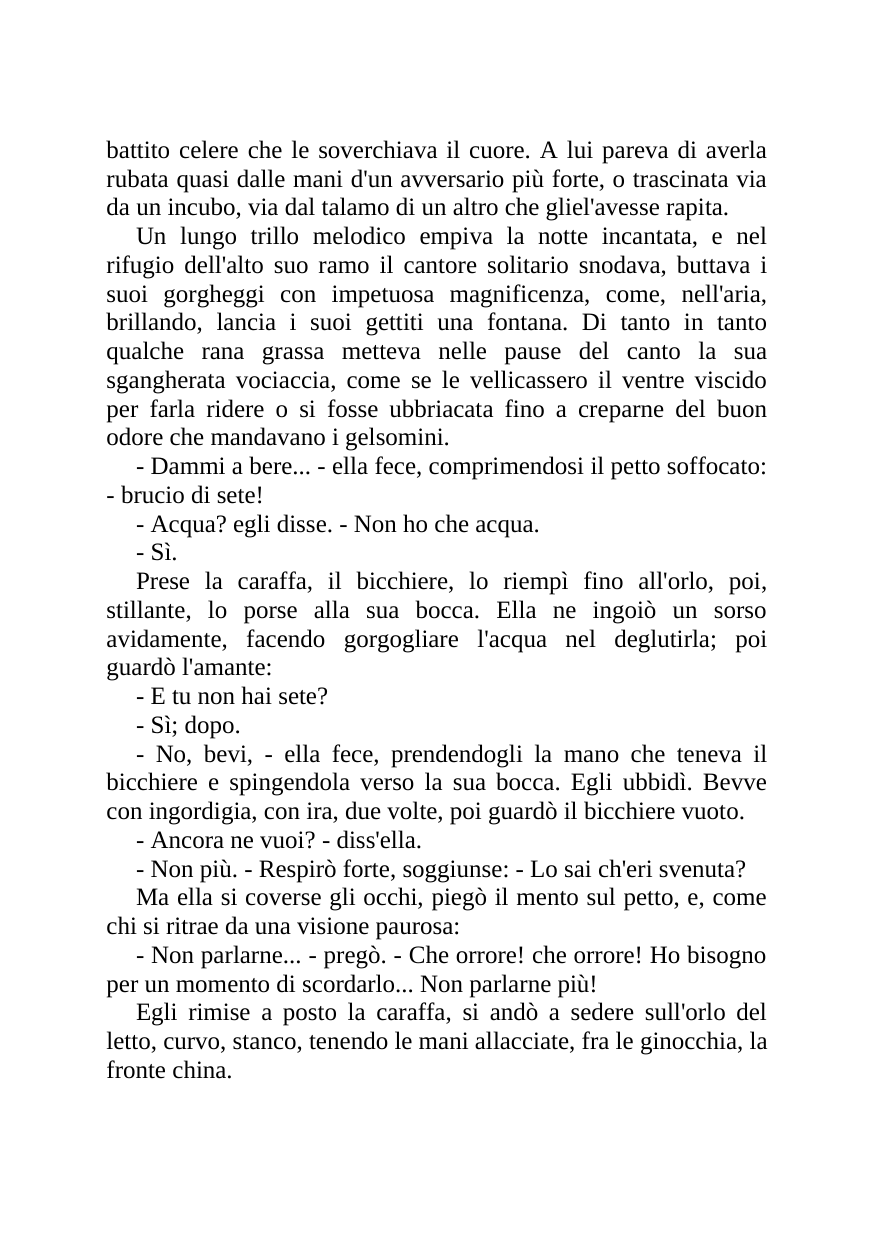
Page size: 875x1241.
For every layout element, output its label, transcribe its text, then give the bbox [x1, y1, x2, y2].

text Un lungo trillo melodico empiva la notte incantata, e nel rifugio dell'alto suo ramo il cantore solitario snodava, buttava i suoi gorgheggi con impetuosa magnificenza, come, nell'aria, brillando, lancia i suoi gettiti una fontana. Di tanto in tanto qualche rana grassa metteva nelle pause del canto la sua sgangherata vociaccia, come se le vellicassero il ventre viscido per farla ridere o si fosse ubbriacata fino a creparne del buon odore che mandavano i gelsomini. [106, 221, 768, 451]
text - Sì; dopo. [106, 710, 768, 739]
text battito celere che le soverchiava il cuore. A lui pareva di averla rubata quasi dalle mani d'un avversario più forte, o trascinata via da un incubo, via dal talamo di un altro che gliel'avesse rapita. [106, 135, 768, 221]
text - Dammi a bere... - ella fece, comprimendosi il petto soffocato: - brucio di sete! [106, 451, 768, 509]
text - Sì. [106, 537, 768, 566]
text - No, bevi, - ella fece, prendendogli la mano che teneva il bicchiere e spingendola verso la sua bocca. Egli ubbidì. Bevve con ingordigia, con ira, due volte, poi guardò il bicchiere vuoto. [106, 739, 768, 825]
text - Ancora ne vuoi? - diss'ella. [106, 825, 768, 854]
text - Non più. - Respirò forte, soggiunse: - Lo sai ch'eri svenuta? [106, 854, 768, 882]
text - Non parlarne... - pregò. - Che orrore! che orrore! Ho bisogno per un momento di scordarlo... Non parlarne più! [106, 940, 768, 997]
text Prese la caraffa, il bicchiere, lo riempì fino all'orlo, poi, stillante, lo porse alla sua bocca. Ella ne ingoiò un sorso avidamente, facendo gorgogliare l'acqua nel deglutirla; poi guardò l'amante: [106, 566, 768, 681]
text Ma ella si coverse gli occhi, piegò il mento sul petto, e, come chi si ritrae da una visione paurosa: [106, 882, 768, 940]
text - E tu non hai sete? [106, 681, 768, 710]
text - Acqua? egli disse. - Non ho che acqua. [106, 509, 768, 537]
text Egli rimise a posto la caraffa, si andò a sedere sull'orlo del letto, curvo, stanco, tenendo le mani allacciate, fra le ginocchia, la fronte china. [106, 997, 768, 1084]
